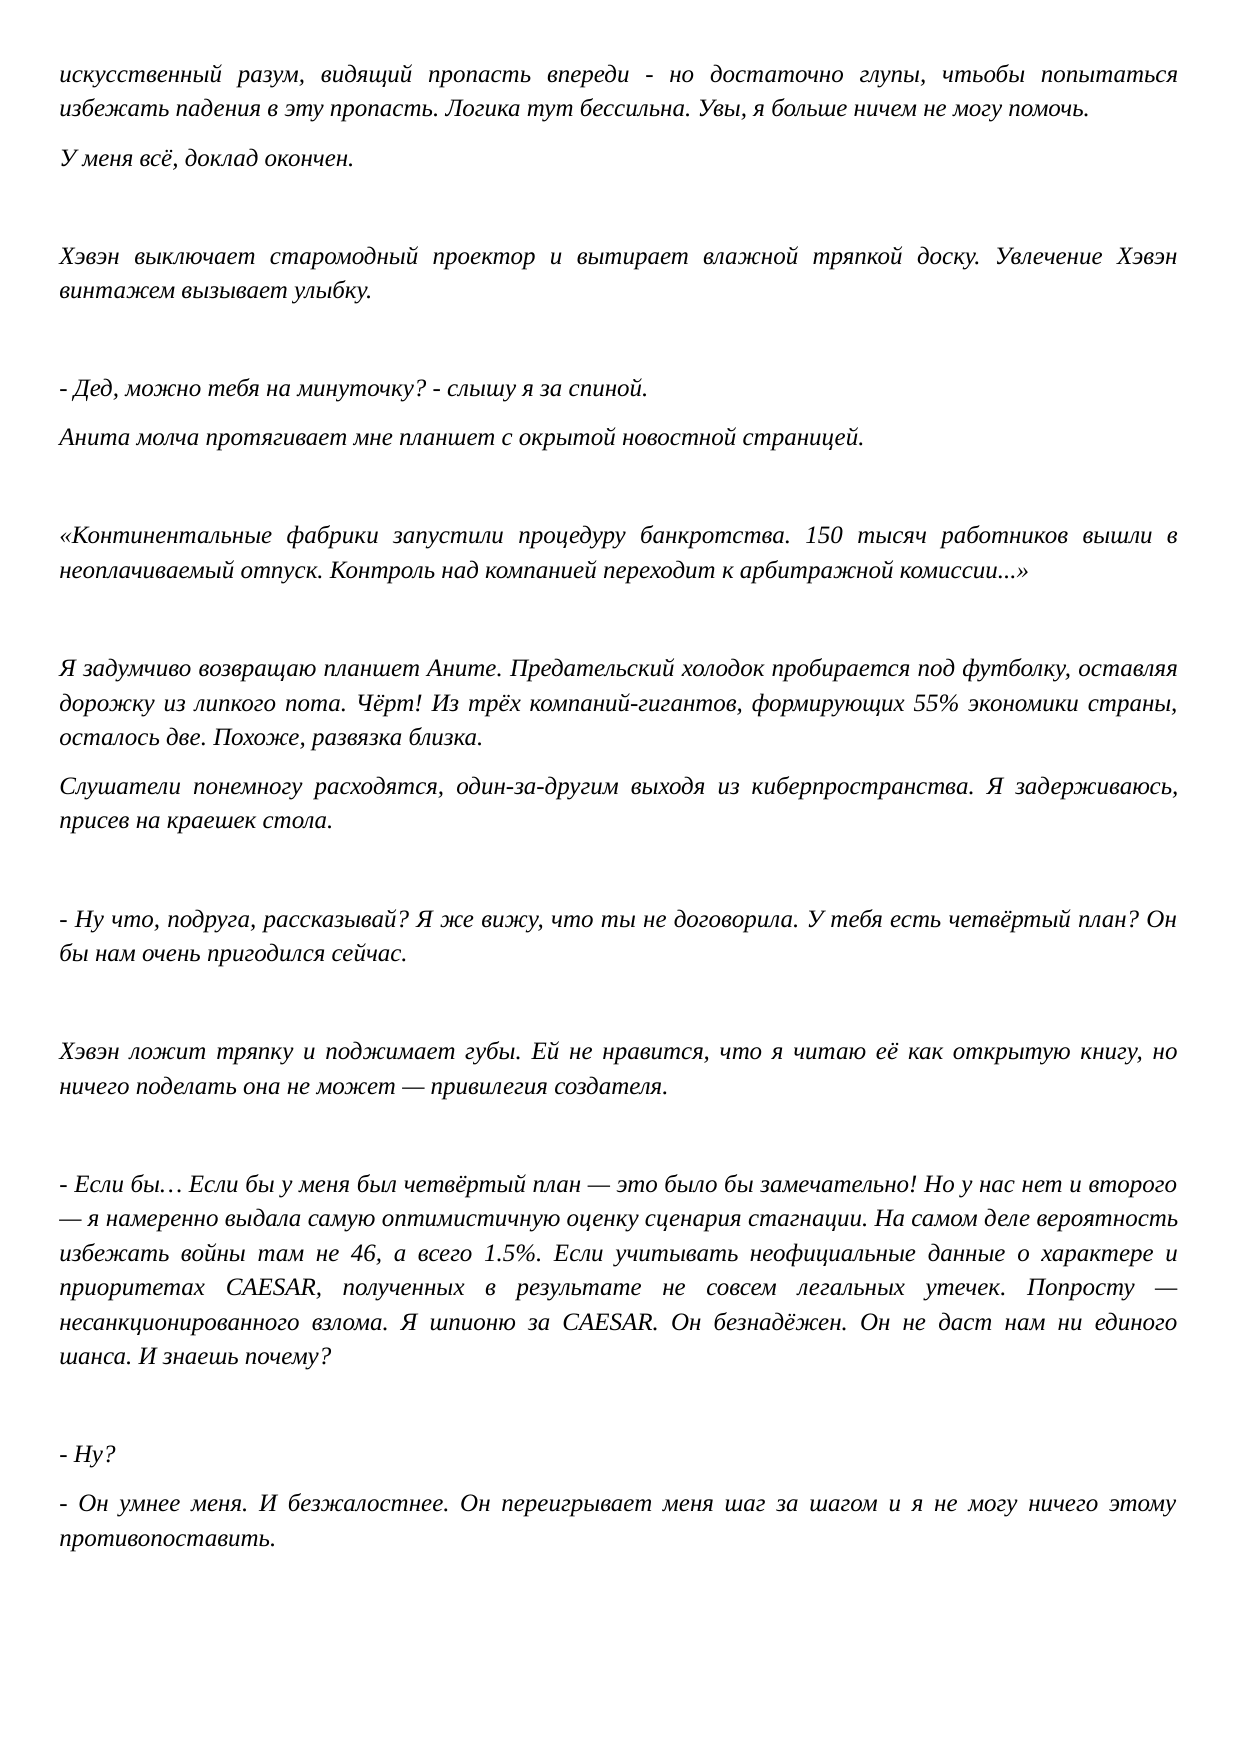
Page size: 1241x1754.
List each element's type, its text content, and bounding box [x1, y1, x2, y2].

text искусственный разум, видящий пропасть впереди - но достаточно глупы, чтьобы попытаться избежать падения в эту пропасть. Логика тут бессильна. Увы, я больше ничем не могу помочь. [59, 59, 1181, 122]
text - Дед, можно тебя на минуточку? - слышу я за спиной. [59, 373, 1181, 402]
text Хэвэн ложит тряпку и поджимает губы. Ей не нравится, что я читаю её как открытую книгу, но ничего поделать она не может — привилегия создателя. [59, 1036, 1181, 1099]
text У меня всё, доклад окончен. [59, 143, 1181, 171]
text Анита молча протягивает мне планшет с окрытой новостной страницей. [59, 422, 1181, 451]
text «Континентальные фабрики запустили процедуру банкротства. 150 тысяч работников вышли в неоплачиваемый отпуск. Контроль над компанией переходит к арбитражной комиссии...» [59, 521, 1181, 584]
text - Он умнее меня. И безжалостнее. Он переигрывает меня шаг за шагом и я не могу ничего этому противопоставить. [59, 1488, 1181, 1552]
text - Ну что, подруга, рассказывай? Я же вижу, что ты не договорила. У тебя есть четвёртый план? Он бы нам очень пригодился сейчас. [59, 904, 1181, 967]
text - Ну? [59, 1439, 1181, 1468]
text - Если бы… Если бы у меня был четвёртый план — это было бы замечательно! Но у нас нет и второго — я намеренно выдала самую оптимистичную оценку сценария стагнации. На самом деле вероятность избежать войны там не 46, а всего 1.5%. Если учитывать неофициальные данные о характере и приоритетах CAESAR, полученных в результате не совсем легальных утечек. Попросту — несанкционированного взлома. Я шпионю за CAESAR. Он безнадёжен. Он не даст нам ни единого шанса. И знаешь почему? [59, 1169, 1181, 1370]
text Я задумчиво возвращаю планшет Аните. Предательский холодок пробирается под футболку, оставляя дорожку из липкого пота. Чёрт! Из трёх компаний-гигантов, формирующих 55% экономики страны, осталось две. Похоже, развязка близка. [59, 653, 1181, 751]
text Слушатели понемногу расходятся, один-за-другим выходя из киберпространства. Я задерживаюсь, присев на краешек стола. [59, 771, 1181, 834]
text Хэвэн выключает старомодный проектор и вытирает влажной тряпкой доску. Увлечение Хэвэн винтажем вызывает улыбку. [59, 241, 1181, 304]
